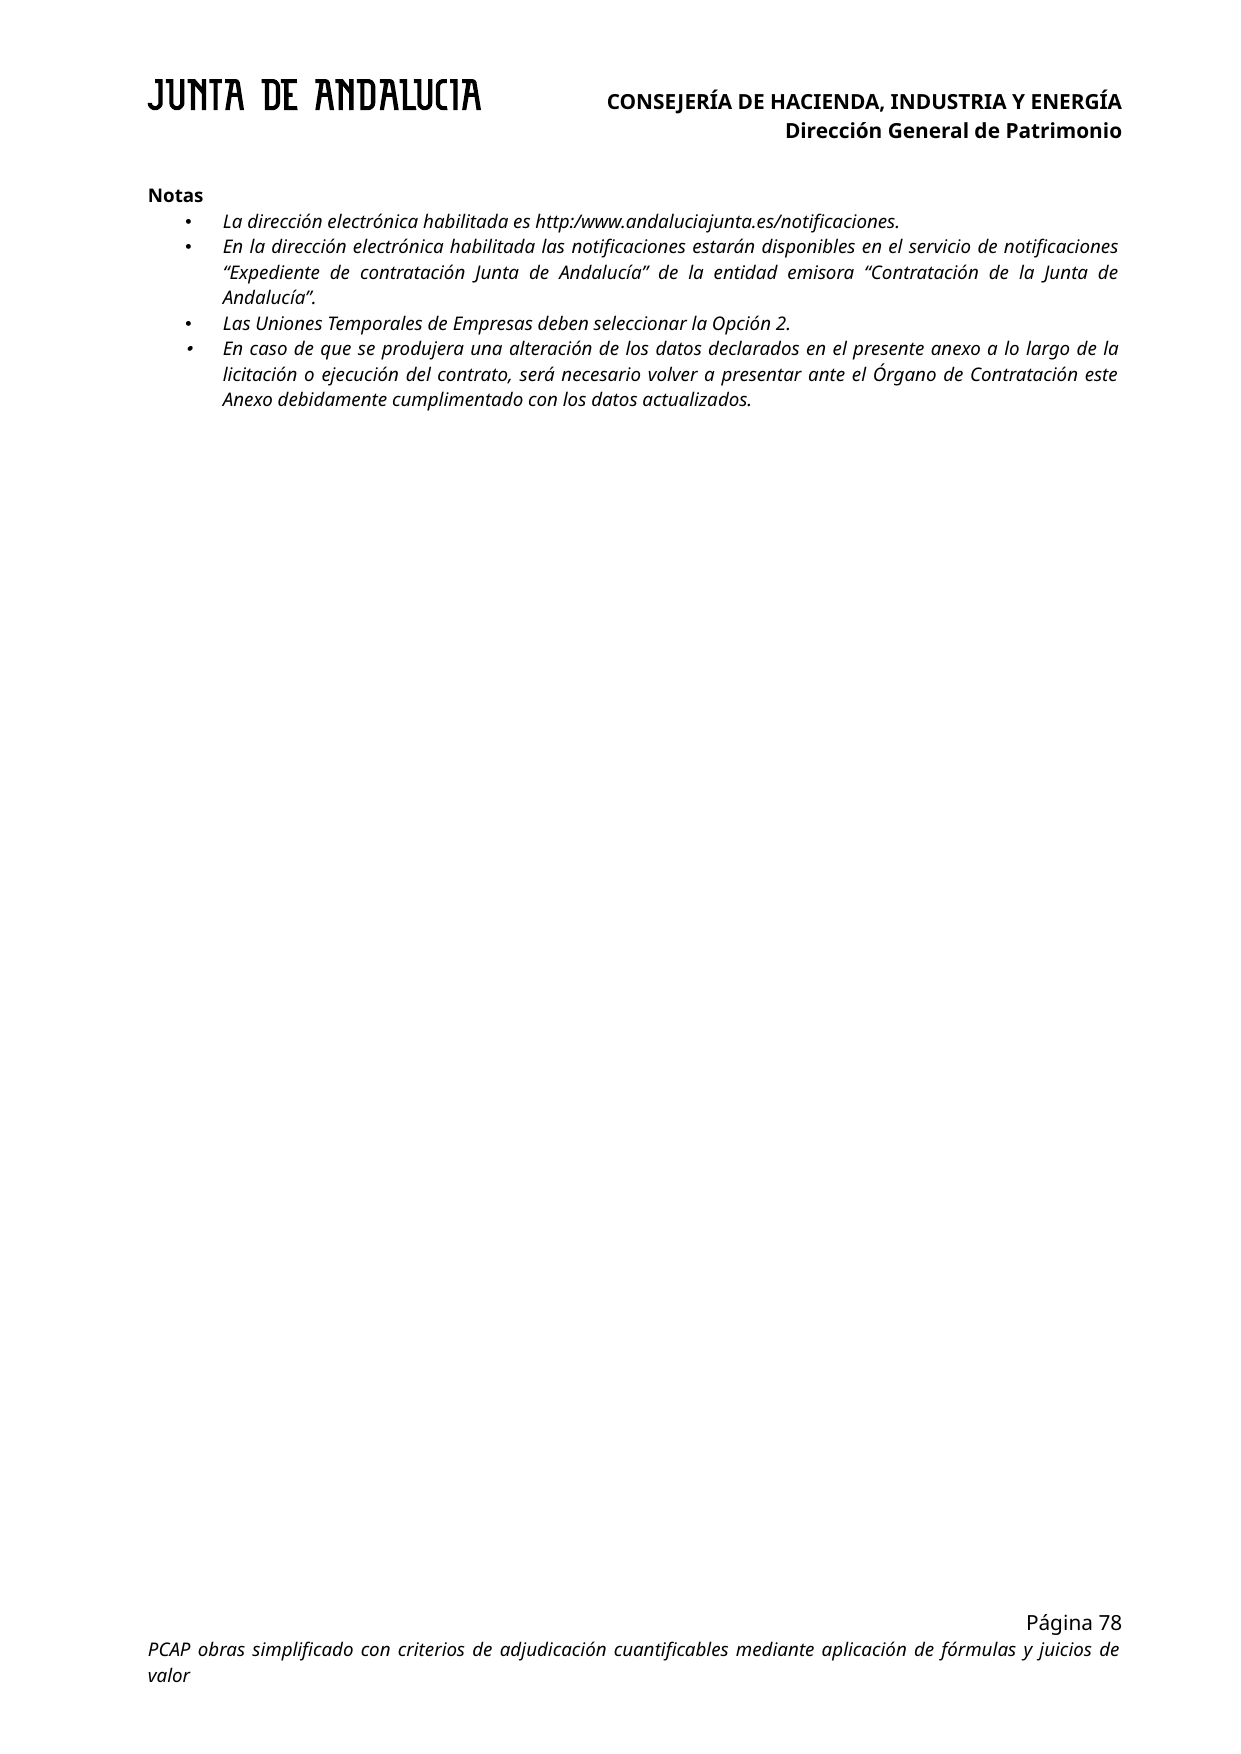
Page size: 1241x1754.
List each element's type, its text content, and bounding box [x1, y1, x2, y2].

list En la dirección electrónica habilitada las notificaciones estarán disponibles en el servicio de notificaciones “Expediente de contratación Junta de Andalucía” de la entidad emisora “Contratación de la Junta de Andalucía”. [185, 233, 1122, 310]
text Notas [148, 182, 1122, 208]
list En caso de que se produjera una alteración de los datos declarados en el presente anexo a lo largo de la licitación o ejecución del contrato, será necesario volver a presentar ante el Órgano de Contratación este Anexo debidamente cumplimentado con los datos actualizados. [185, 336, 1122, 412]
list Las Uniones Temporales de Empresas deben seleccionar la Opción 2. [185, 310, 1122, 336]
list La dirección electrónica habilitada es http:/www.andaluciajunta.es/notificaciones. [185, 208, 1122, 233]
